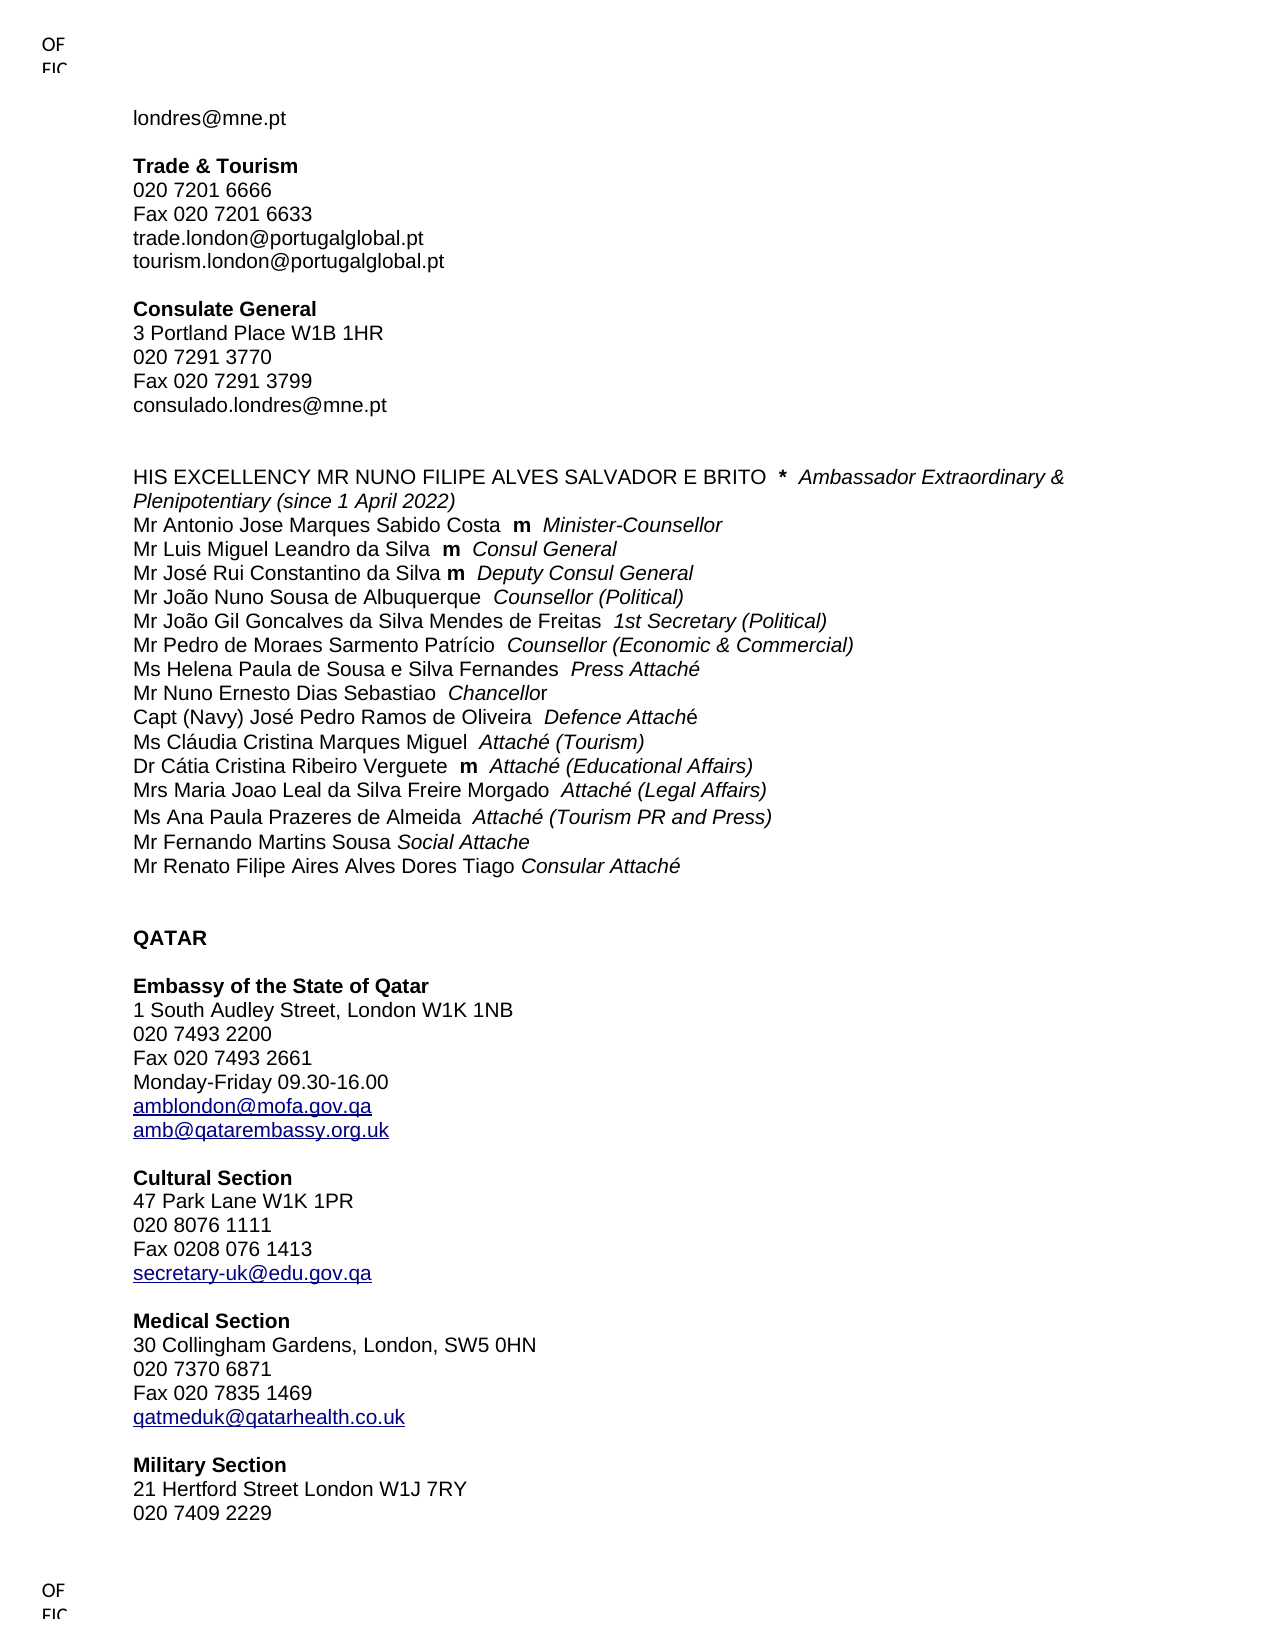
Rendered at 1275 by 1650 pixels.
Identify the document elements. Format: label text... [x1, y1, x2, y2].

text Embassy of the State of Qatar [133, 974, 1181, 998]
text Mr João Nuno Sousa de Albuquerque Counsellor (Political) [133, 585, 1181, 609]
text 1 South Audley Street, London W1K 1NB [133, 998, 1181, 1022]
text Ms Ana Paula Prazeres de Almeida Attaché (Tourism PR and Press) [133, 802, 1181, 830]
text Ms Cláudia Cristina Marques Miguel Attaché (Tourism) [133, 730, 1181, 754]
text Monday-Friday 09.30-16.00 [133, 1069, 1181, 1093]
text qatmeduk@qatarhealth.co.uk [133, 1405, 1181, 1429]
text 020 7370 6871 [133, 1357, 1181, 1381]
text 020 7201 6666 [133, 177, 1181, 201]
text Military Section [133, 1453, 1181, 1477]
text londres@mne.pt [133, 106, 1181, 129]
text amblondon@mofa.gov.qa [133, 1093, 1181, 1117]
text consulado.londres@mne.pt [133, 393, 1181, 417]
text Fax 020 7201 6633 [133, 201, 1181, 225]
text Cultural Section [133, 1165, 1181, 1189]
text 3 Portland Place W1B 1HR [133, 321, 1181, 345]
text 47 Park Lane W1K 1PR [133, 1189, 1181, 1213]
text Capt (Navy) José Pedro Ramos de Oliveira Defence Attaché [133, 704, 1181, 728]
text Trade & Tourism [133, 153, 1181, 177]
text Mr Antonio Jose Marques Sabido Costa m Minister-Counsellor [133, 513, 1181, 537]
text 21 Hertford Street London W1J 7RY [133, 1477, 1181, 1501]
text Mr José Rui Constantino da Silva m Deputy Consul General [133, 561, 1181, 585]
text 020 7409 2229 [133, 1501, 1181, 1525]
text Mr Renato Filipe Aires Alves Dores Tiago Consular Attaché [133, 854, 1181, 878]
text 020 7493 2200 [133, 1022, 1181, 1046]
text secretary-uk@edu.gov.qa [133, 1261, 1181, 1285]
text Fax 0208 076 1413 [133, 1237, 1181, 1261]
text Mr Luis Miguel Leandro da Silva m Consul General [133, 537, 1181, 561]
text Mr Nuno Ernesto Dias Sebastiao Chancellor [133, 681, 1181, 704]
text Medical Section [133, 1309, 1181, 1333]
text Mr Fernando Martins Sousa Social Attache [133, 830, 1181, 854]
text tourism.london@portugalglobal.pt [133, 249, 1181, 273]
text 020 7291 3770 [133, 345, 1181, 369]
text trade.london@portugalglobal.pt [133, 225, 1181, 249]
text 020 8076 1111 [133, 1213, 1181, 1237]
text HIS EXCELLENCY MR NUNO FILIPE ALVES SALVADOR E BRITO * Ambassador Extraordinary & Plenipotentiary (since 1 April 2022) [133, 465, 1181, 513]
text Ms Helena Paula de Sousa e Silva Fernandes Press Attaché [133, 657, 1181, 681]
text Fax 020 7835 1469 [133, 1381, 1181, 1405]
text Mr João Gil Goncalves da Silva Mendes de Freitas 1st Secretary (Political) [133, 609, 1181, 633]
text amb@qatarembassy.org.uk [133, 1117, 1181, 1141]
text Consulate General [133, 297, 1181, 321]
text Dr Cátia Cristina Ribeiro Verguete m Attaché (Educational Affairs) [133, 754, 1181, 778]
subtitle QATAR [133, 926, 1181, 950]
text Mr Pedro de Moraes Sarmento Patrício Counsellor (Economic & Commercial) [133, 633, 1181, 657]
text Fax 020 7291 3799 [133, 369, 1181, 393]
text Mrs Maria Joao Leal da Silva Freire Morgado Attaché (Legal Affairs) [133, 778, 1181, 802]
text Fax 020 7493 2661 [133, 1046, 1181, 1069]
text 30 Collingham Gardens, London, SW5 0HN [133, 1333, 1181, 1357]
